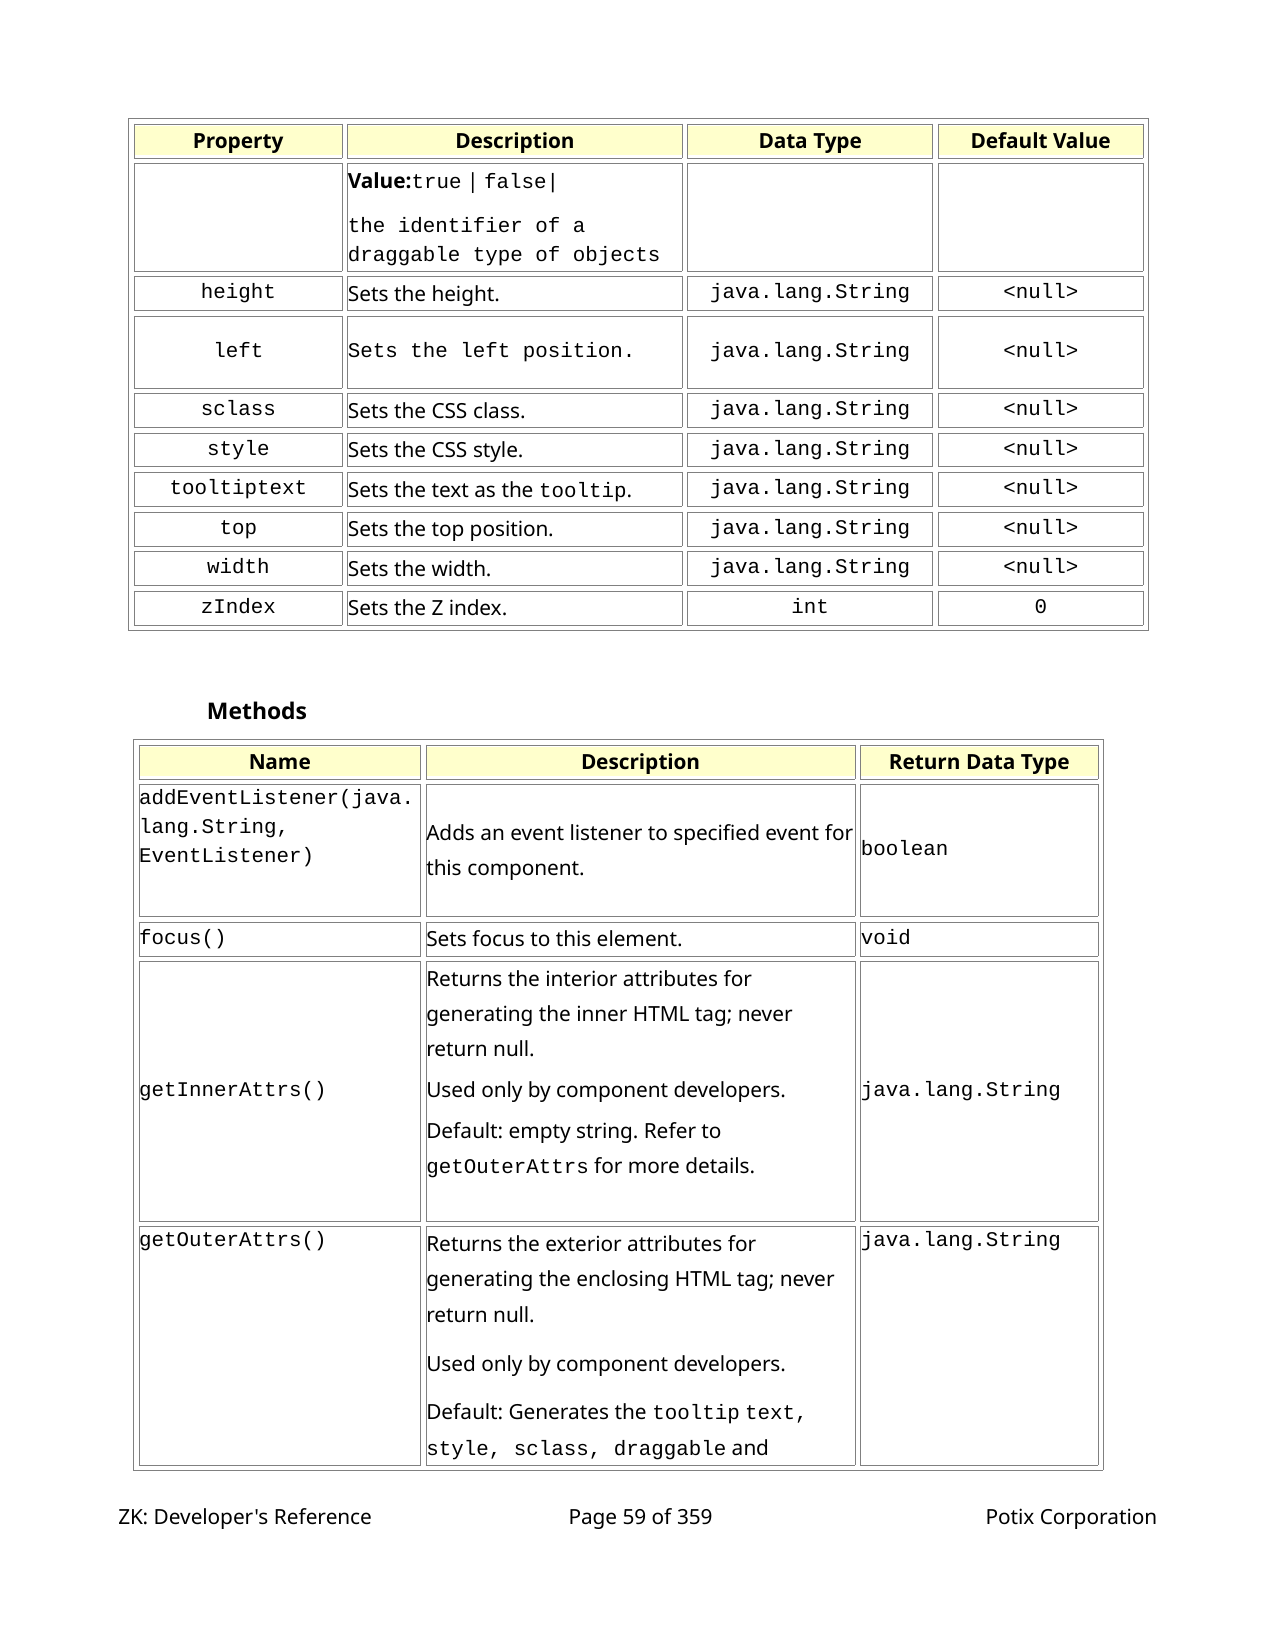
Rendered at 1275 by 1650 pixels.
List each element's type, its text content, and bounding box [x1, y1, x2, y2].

table_cell Sets the Z index. [345, 585, 685, 625]
table_cell Value:true | false| the identifier of a draggable type of objects [345, 158, 685, 271]
table_cell java.lang.String [685, 546, 935, 585]
table_cell 0 [935, 585, 1146, 625]
table_cell Sets the height. [345, 271, 685, 310]
table_cell focus() [136, 916, 423, 956]
table_cell Sets the width. [345, 546, 685, 585]
table_cell java.lang.String [858, 1221, 1101, 1464]
table_header Default Value [935, 119, 1146, 158]
table_cell getInnerAttrs() [136, 956, 423, 1221]
table_cell <null> [935, 466, 1146, 506]
table_cell java.lang.String [685, 271, 935, 310]
subtitle Methods [207, 695, 1157, 727]
table_cell Sets the CSS style. [345, 427, 685, 466]
table_cell [685, 158, 935, 271]
table_header Data Type [685, 119, 935, 158]
table_header Description [423, 740, 858, 778]
table_cell Sets the top position. [345, 506, 685, 546]
table_cell zIndex [131, 585, 345, 625]
table_cell java.lang.String [685, 310, 935, 387]
table_cell java.lang.String [685, 466, 935, 506]
table_cell <null> [935, 506, 1146, 546]
table_cell height [131, 271, 345, 310]
table_cell top [131, 506, 345, 546]
table_cell <null> [935, 388, 1146, 427]
table_cell Returns the interior attributes for generating the inner HTML tag; never return null. Used only by component developers. Default: empty string. Refer to getOuterAttrs for more details. [423, 956, 858, 1221]
table_cell getOuterAttrs() [136, 1221, 423, 1464]
table_cell width [131, 546, 345, 585]
table_cell <null> [935, 427, 1146, 466]
table_header Name [136, 740, 423, 778]
table_cell left [131, 310, 345, 387]
table_cell boolean [858, 779, 1101, 916]
table_cell <null> [935, 271, 1146, 310]
table_header Property [131, 119, 345, 158]
table_cell addEventListener(java.lang.String, EventListener) [136, 779, 423, 916]
table_cell [131, 158, 345, 271]
table_cell sclass [131, 388, 345, 427]
table_cell java.lang.String [685, 427, 935, 466]
table_cell Sets the left position. [345, 310, 685, 387]
table_cell <null> [935, 310, 1146, 387]
table_cell Returns the exterior attributes for generating the enclosing HTML tag; never return null. Used only by component developers. Default: Generates the tooltip text, style, sclass, draggable and [423, 1221, 858, 1464]
table_header Description [345, 119, 685, 158]
table_header Return Data Type [858, 740, 1101, 778]
table_cell <null> [935, 546, 1146, 585]
table_cell style [131, 427, 345, 466]
table_cell tooltiptext [131, 466, 345, 506]
table_cell int [685, 585, 935, 625]
table_cell [935, 158, 1146, 271]
table_cell Adds an event listener to specified event for this component. [423, 779, 858, 916]
table_cell Sets focus to this element. [423, 916, 858, 956]
table_cell java.lang.String [858, 956, 1101, 1221]
table_cell Sets the text as the tooltip. [345, 466, 685, 506]
table_cell java.lang.String [685, 506, 935, 546]
table_cell void [858, 916, 1101, 956]
table_cell Sets the CSS class. [345, 388, 685, 427]
table_cell java.lang.String [685, 388, 935, 427]
